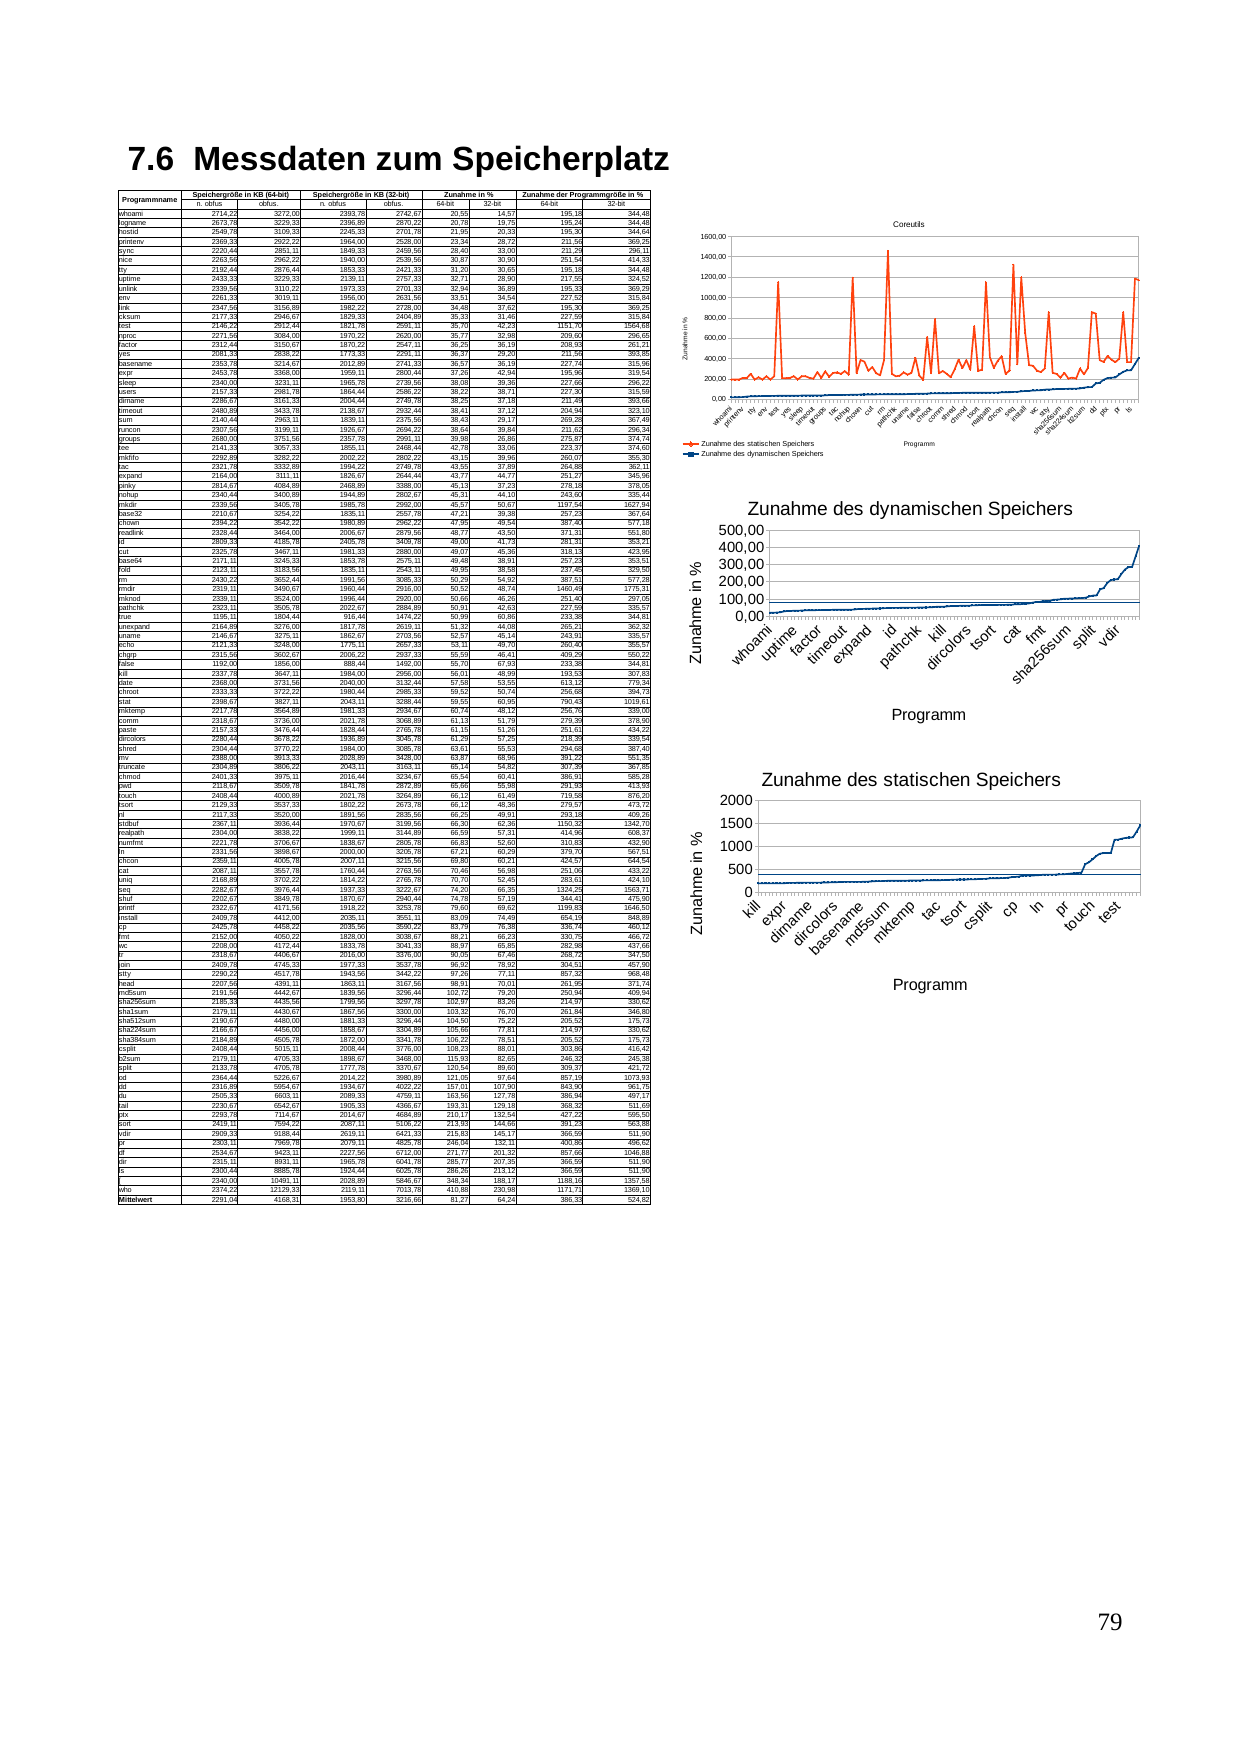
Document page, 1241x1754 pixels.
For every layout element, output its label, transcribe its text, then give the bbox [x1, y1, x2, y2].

subtitle Messdaten zum Speicherplatz [118, 139, 1122, 178]
